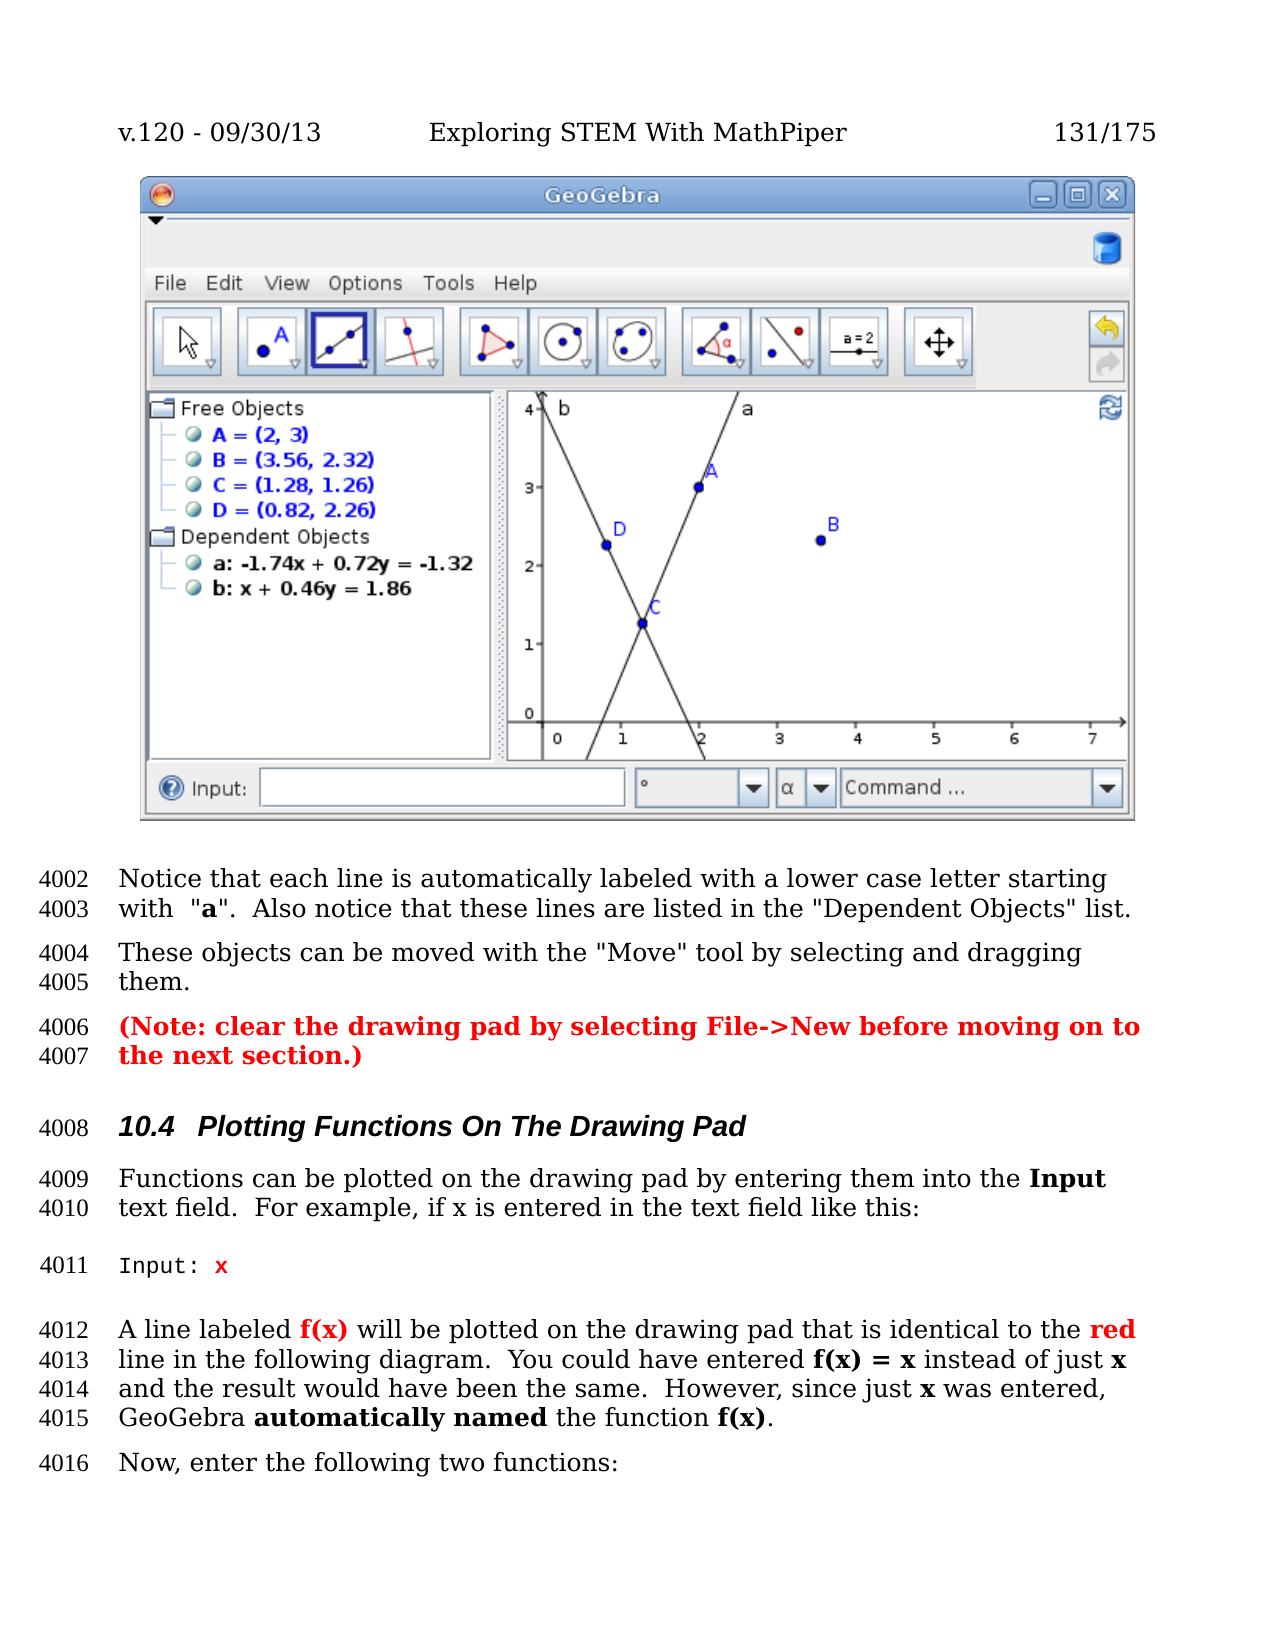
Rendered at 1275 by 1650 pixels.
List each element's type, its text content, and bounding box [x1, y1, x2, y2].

text Notice that each line is automatically labeled with a lower case letter starting with "a". Also notice that these lines are listed in the "Dependent Objects" list. [118, 865, 1157, 923]
text Functions can be plotted on the drawing pad by entering them into the Input text field. For example, if x is entered in the text field like this: [118, 1164, 1157, 1222]
picture [140, 176, 1136, 821]
text A line labeled f(x) will be plotted on the drawing pad that is identical to the red line in the following diagram. You could have entered f(x) = x instead of just x and the result would have been the same. However, since just x was entered, GeoGebra automatically named the function f(x). [118, 1315, 1157, 1433]
text Input: x [118, 1254, 1157, 1280]
text Now, enter the following two functions: [118, 1448, 1157, 1477]
text These objects can be moved with the "Move" tool by selecting and dragging them. [118, 938, 1157, 997]
subtitle Plotting Functions On The Drawing Pad [118, 1109, 1157, 1143]
text (Note: clear the drawing pad by selecting File->New before moving on to the next section.) [118, 1012, 1157, 1070]
